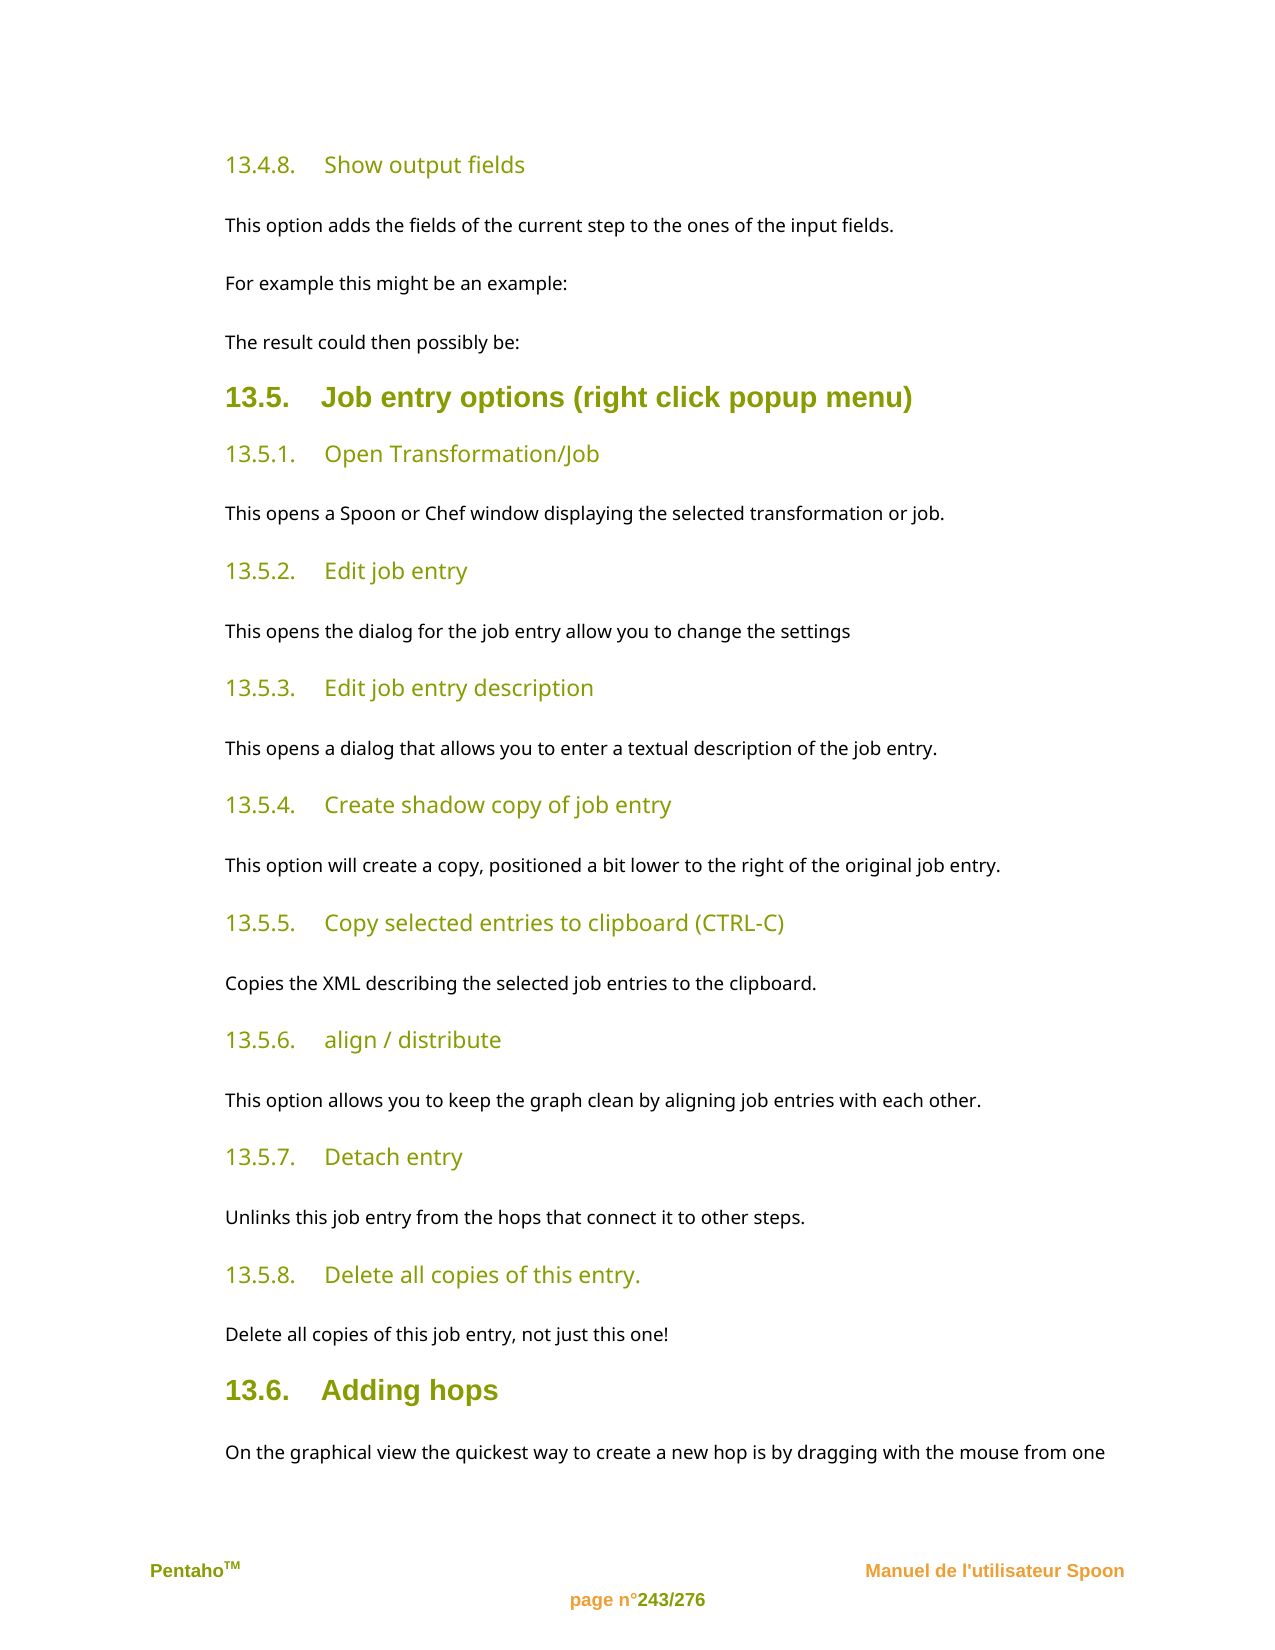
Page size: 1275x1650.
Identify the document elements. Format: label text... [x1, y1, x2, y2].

text The result could then possibly be: [225, 326, 1125, 355]
subtitle Job entry options (right click popup menu) [225, 384, 1125, 414]
text This option will create a copy, positioned a bit lower to the right of the original job entry. [225, 849, 1125, 878]
subtitle Create shadow copy of job entry [225, 791, 1125, 820]
subtitle Edit job entry [225, 556, 1125, 585]
subtitle Open Transformation/Job [225, 439, 1125, 468]
subtitle Edit job entry description [225, 673, 1125, 702]
subtitle Detach entry [225, 1142, 1125, 1172]
text This option allows you to keep the graph clean by aligning job entries with each other. [225, 1084, 1125, 1113]
subtitle Adding hops [225, 1377, 1125, 1406]
subtitle Show output fields [225, 150, 1125, 179]
subtitle Delete all copies of this entry. [225, 1260, 1125, 1289]
text This option adds the fields of the current step to the ones of the input fields. [225, 209, 1125, 238]
text On the graphical view the quickest way to create a new hop is by dragging with the mouse from one [225, 1436, 1125, 1465]
text For example this might be an example: [225, 267, 1125, 296]
text This opens a dialog that allows you to enter a textual description of the job entry. [225, 732, 1125, 761]
text This opens a Spoon or Chef window displaying the selected transformation or job. [225, 497, 1125, 527]
text Unlinks this job entry from the hops that connect it to other steps. [225, 1201, 1125, 1230]
text Delete all copies of this job entry, not just this one! [225, 1318, 1125, 1348]
subtitle Copy selected entries to clipboard (CTRL-C) [225, 908, 1125, 937]
subtitle align / distribute [225, 1025, 1125, 1054]
text Copies the XML describing the selected job entries to the clipboard. [225, 967, 1125, 996]
text This opens the dialog for the job entry allow you to change the settings [225, 615, 1125, 644]
